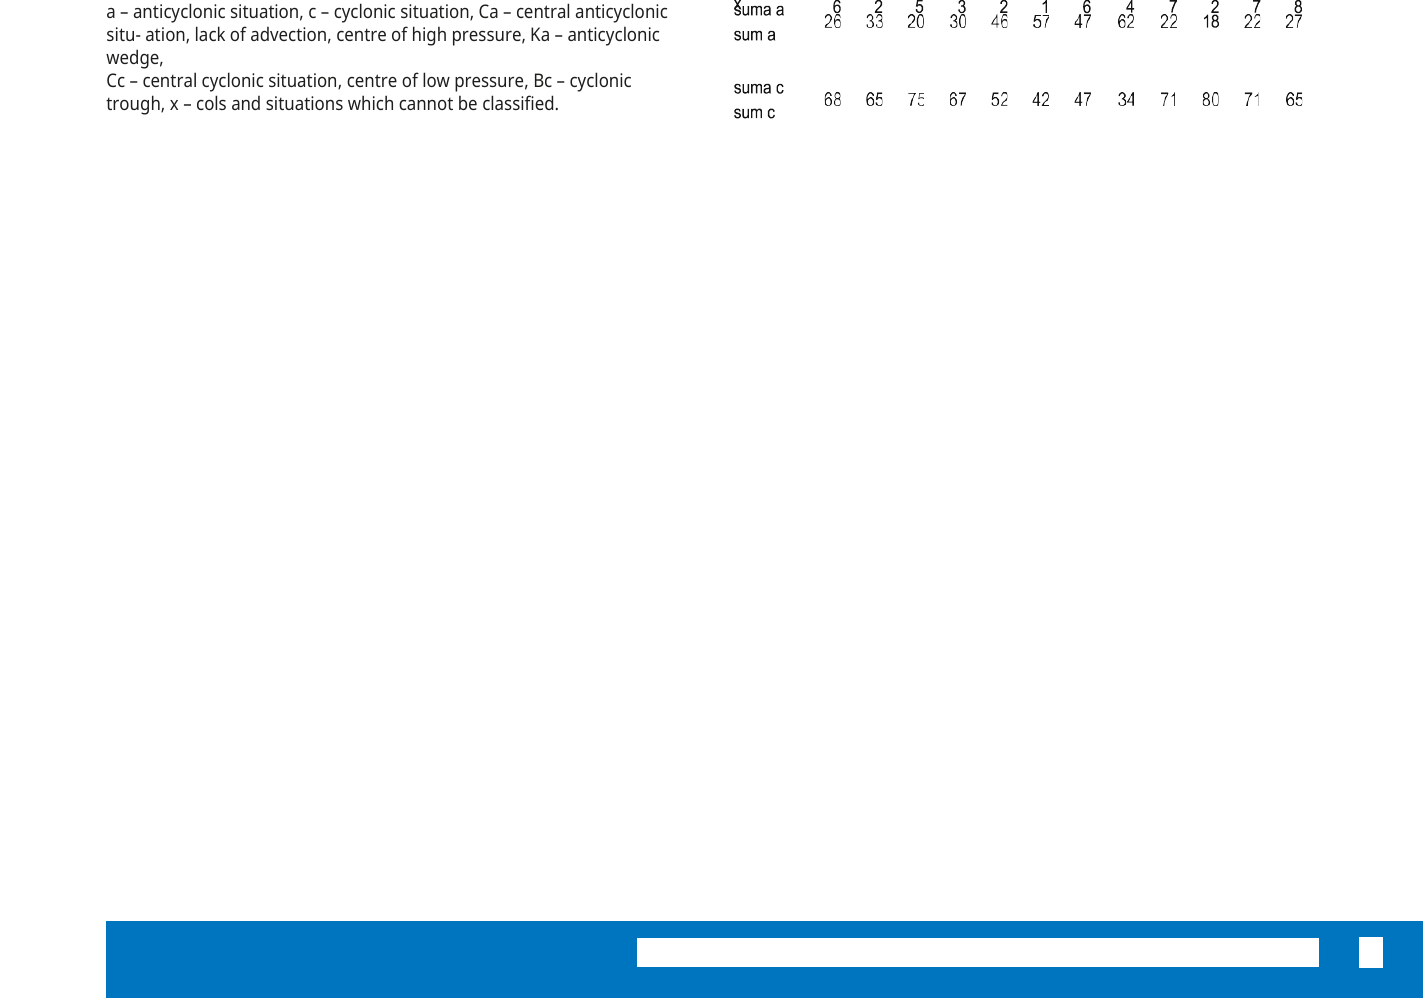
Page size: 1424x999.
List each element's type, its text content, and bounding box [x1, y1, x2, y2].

text a – anticyclonic situation, c – cyclonic situation, Ca – central anticyclonic situ- ation, lack of advection, centre of high pressure, Ka – anticyclonic wedge, [106, 0, 684, 69]
text Cc – central cyclonic situation, centre of low pressure, Bc – cyclonic trough, x – cols and situations which cannot be classified. [106, 69, 657, 114]
